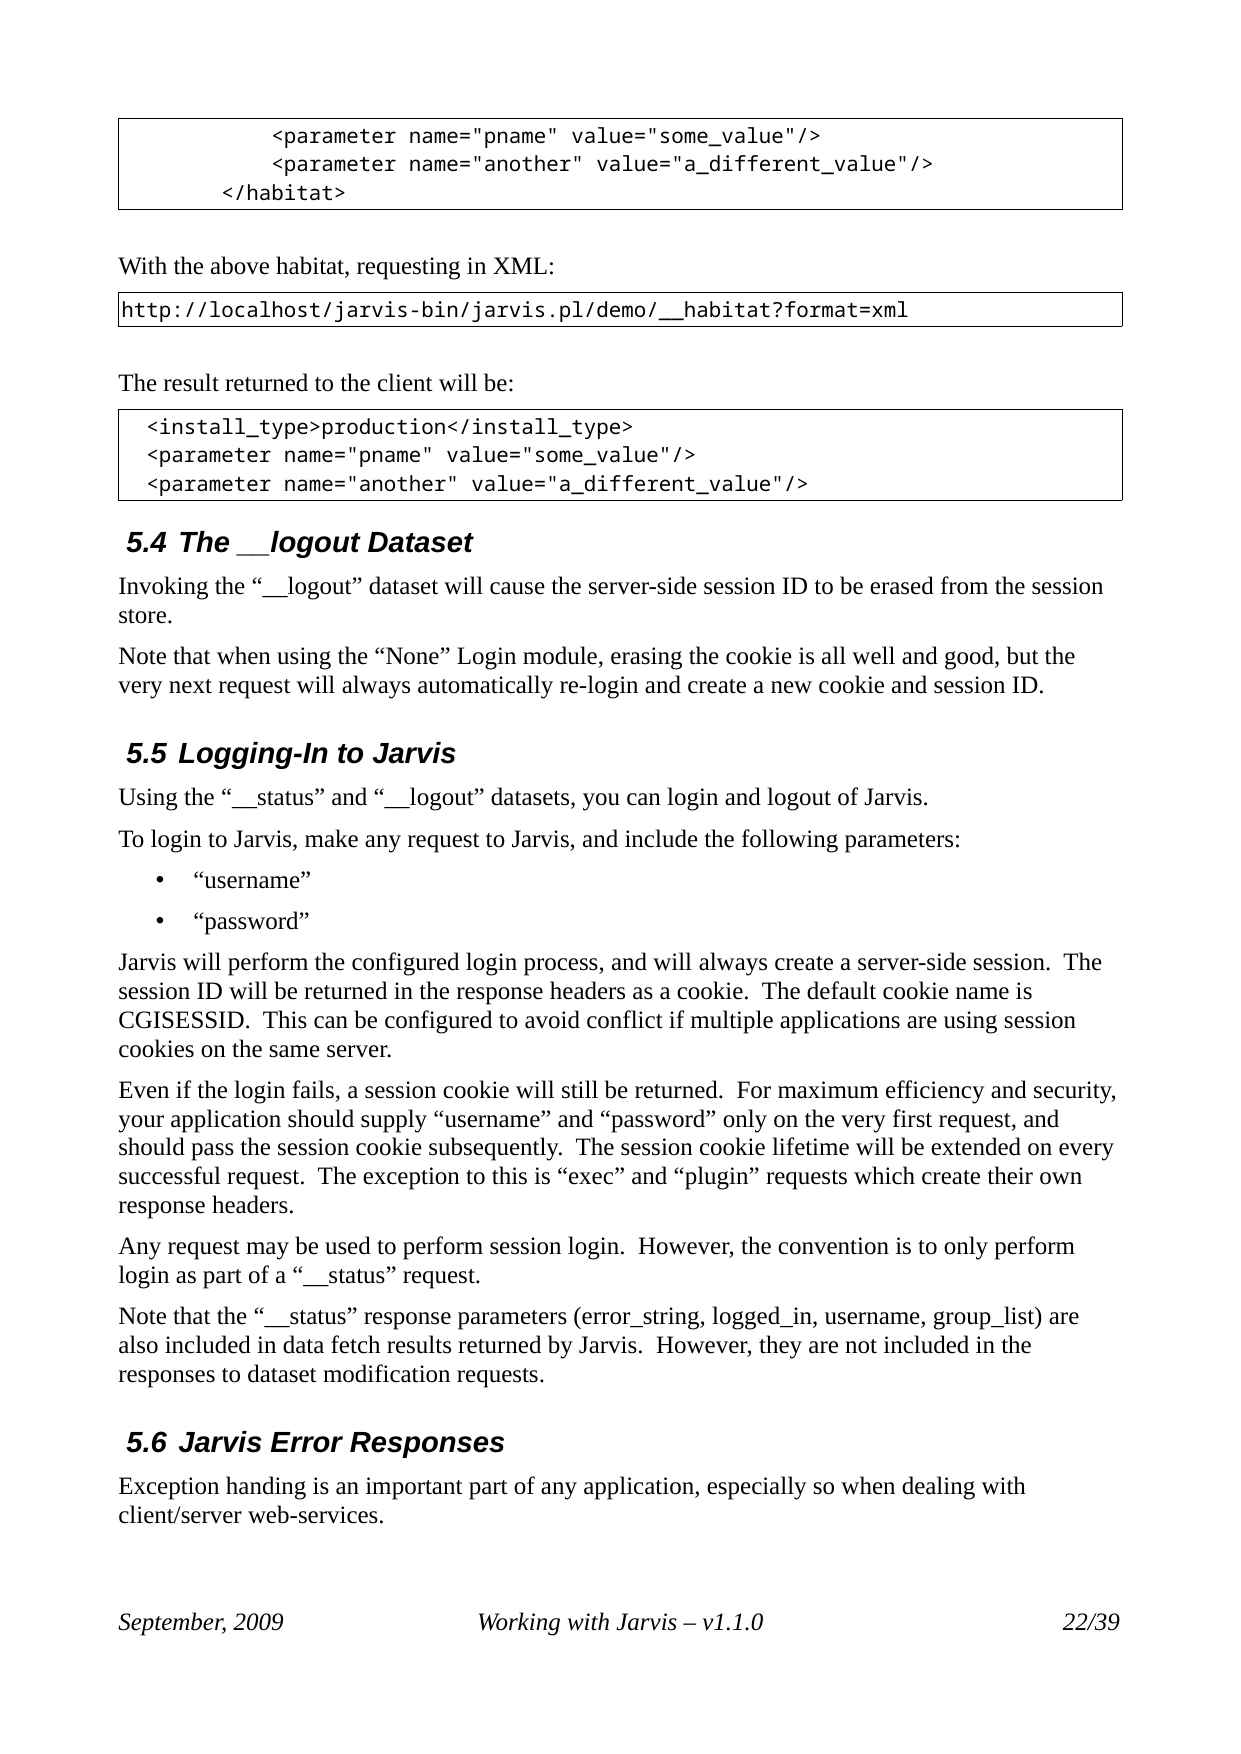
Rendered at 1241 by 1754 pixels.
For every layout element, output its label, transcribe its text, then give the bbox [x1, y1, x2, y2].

text <parameter name="another" value="a_different_value"/> [119, 147, 1122, 175]
text With the above habitat, requesting in XML: [118, 251, 1122, 279]
text <install_type>production</install_type> [119, 410, 1122, 437]
text Jarvis will perform the configured login process, and will always create a server-side session. The session ID will be returned in the response headers as a cookie. The default cookie name is CGISESSID. This can be configured to avoid conflict if multiple applications are using session cookies on the same server. [118, 947, 1122, 1062]
text Exception handing is an important part of any application, especially so when dealing with client/server web-services. [118, 1471, 1122, 1528]
text http://localhost/jarvis-bin/jarvis.pl/demo/__habitat?format=xml [119, 293, 1122, 326]
text Invoking the “__logout” dataset will cause the server-side session ID to be erased from the session store. [118, 571, 1122, 629]
text <parameter name="pname" value="some_value"/> [119, 119, 1122, 147]
text Note that the “__status” response parameters (error_string, logged_in, username, group_list) are also included in data fetch results returned by Jarvis. However, they are not included in the responses to dataset modification requests. [118, 1301, 1122, 1387]
list “password” [156, 906, 1122, 935]
text Even if the login fails, a session cookie will still be returned. For maximum efficiency and security, your application should supply “username” and “password” only on the very first request, and should pass the session cookie subsequently. The session cookie lifetime will be extended on every successful request. The exception to this is “exec” and “plugin” requests which create their own response headers. [118, 1075, 1122, 1219]
text Using the “__status” and “__logout” datasets, you can login and logout of Jarvis. [118, 782, 1122, 811]
text To login to Jarvis, make any request to Jarvis, and include the following parameters: [118, 824, 1122, 852]
subtitle Jarvis Error Responses [118, 1425, 1122, 1458]
list “username” [156, 865, 1122, 894]
text Note that when using the “None” Login module, erasing the cookie is all well and good, but the very next request will always automatically re-login and create a new cookie and session ID. [118, 641, 1122, 699]
text <parameter name="pname" value="some_value"/> [119, 437, 1122, 466]
text The result returned to the client will be: [118, 368, 1122, 396]
text </habitat> [119, 175, 1122, 209]
text Any request may be used to perform session login. However, the convention is to only perform login as part of a “__status” request. [118, 1231, 1122, 1289]
subtitle The __logout Dataset [118, 525, 1122, 559]
subtitle Logging-In to Jarvis [118, 736, 1122, 770]
text <parameter name="another" value="a_different_value"/> [119, 466, 1122, 500]
